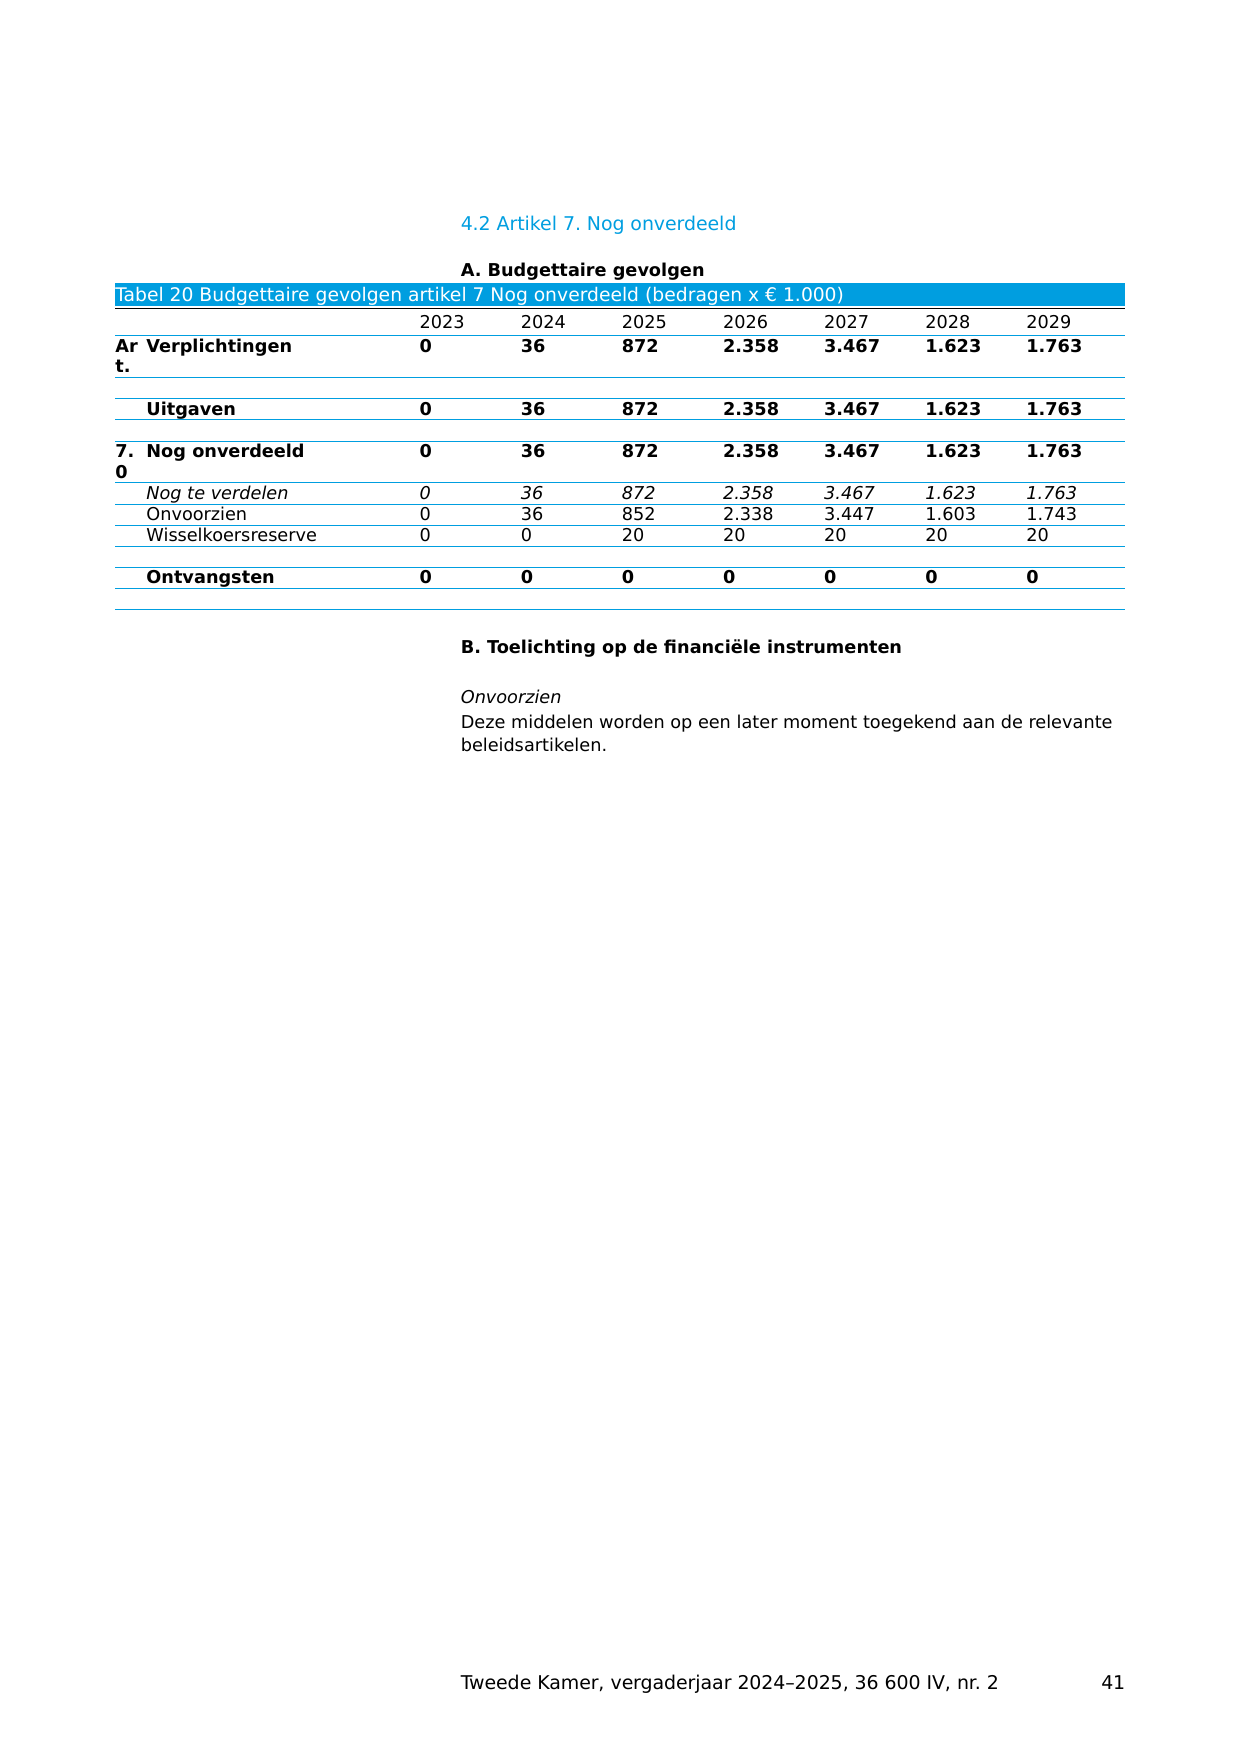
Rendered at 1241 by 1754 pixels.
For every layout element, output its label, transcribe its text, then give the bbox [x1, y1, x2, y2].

table_cell 1.763 [1023, 399, 1125, 419]
table_cell 36 [518, 483, 619, 503]
table_cell [821, 547, 922, 567]
table_cell 3.467 [821, 442, 922, 482]
table_cell [720, 547, 821, 567]
table_cell 3.447 [821, 505, 922, 524]
table_cell 872 [619, 336, 720, 377]
table_cell [1023, 547, 1125, 567]
table_cell [821, 420, 922, 441]
table_cell [143, 378, 416, 398]
text B. Toelichting op de financiële instrumenten [461, 635, 1125, 658]
table_cell [115, 526, 143, 546]
table_cell 2027 [821, 309, 922, 335]
table_cell 0 [821, 568, 922, 588]
table_cell [115, 378, 143, 398]
table_cell [518, 589, 619, 609]
table_cell 872 [619, 399, 720, 419]
table_cell 2024 [518, 309, 619, 335]
table_cell [518, 547, 619, 567]
table_cell 20 [619, 526, 720, 546]
table_cell 852 [619, 505, 720, 524]
table_cell [922, 420, 1023, 441]
table_cell 3.467 [821, 336, 922, 377]
table_cell [518, 378, 619, 398]
title 4.2 Artikel 7. Nog onverdeeld [461, 213, 1125, 235]
table_cell [821, 589, 922, 609]
table_cell 1.603 [922, 505, 1023, 524]
table_cell [619, 378, 720, 398]
table_cell [922, 378, 1023, 398]
table_cell [115, 589, 143, 609]
table_cell Ontvangsten [143, 568, 416, 588]
table_cell 1.743 [1023, 505, 1125, 524]
table_cell 0 [518, 568, 619, 588]
table_cell 0 [416, 399, 518, 419]
table_cell [1023, 420, 1125, 441]
table_cell [143, 309, 416, 335]
table_cell 3.467 [821, 483, 922, 503]
table_cell 0 [416, 568, 518, 588]
table_cell 36 [518, 505, 619, 524]
table_cell 2.358 [720, 442, 821, 482]
table_cell 2026 [720, 309, 821, 335]
table_cell 1.623 [922, 442, 1023, 482]
table_cell 36 [518, 336, 619, 377]
table_cell [922, 547, 1023, 567]
table_cell [416, 547, 518, 567]
table_cell 20 [922, 526, 1023, 546]
table_cell 2029 [1023, 309, 1125, 335]
table_cell 0 [416, 505, 518, 524]
table_cell Onvoorzien [143, 505, 416, 524]
table_cell Art. [115, 336, 143, 377]
table_cell [720, 378, 821, 398]
table_cell 0 [416, 336, 518, 377]
table_cell [720, 589, 821, 609]
table_cell [720, 420, 821, 441]
table_cell 1.763 [1023, 442, 1125, 482]
table_cell 2.358 [720, 399, 821, 419]
table_cell 1.623 [922, 399, 1023, 419]
table_cell [416, 589, 518, 609]
table_cell 2025 [619, 309, 720, 335]
table_cell [115, 505, 143, 524]
table_cell 20 [821, 526, 922, 546]
table_cell Wisselkoersreserve [143, 526, 416, 546]
table_cell [115, 420, 143, 441]
table_cell [922, 589, 1023, 609]
table_cell 2.358 [720, 483, 821, 503]
table_cell 36 [518, 399, 619, 419]
table_cell 1.763 [1023, 336, 1125, 377]
table_cell [115, 399, 143, 419]
text A. Budgettaire gevolgen [461, 258, 1125, 281]
table_cell [1023, 589, 1125, 609]
table_cell 1.623 [922, 336, 1023, 377]
table_cell [416, 420, 518, 441]
table_cell [619, 547, 720, 567]
table_cell 2023 [416, 309, 518, 335]
table_cell 0 [518, 526, 619, 546]
table_cell [143, 589, 416, 609]
text Deze middelen worden op een later moment toegekend aan de relevante beleidsartikelen. [461, 710, 1125, 756]
table_cell Verplichtingen [143, 336, 416, 377]
table_cell [619, 420, 720, 441]
table_cell 0 [720, 568, 821, 588]
table_cell [1023, 378, 1125, 398]
table_cell 3.467 [821, 399, 922, 419]
table_cell 0 [922, 568, 1023, 588]
table_cell [416, 378, 518, 398]
table_cell 20 [720, 526, 821, 546]
table_cell Nog te verdelen [143, 483, 416, 503]
table_cell 872 [619, 442, 720, 482]
table_cell 36 [518, 442, 619, 482]
table_cell 2.358 [720, 336, 821, 377]
table_cell [115, 309, 143, 335]
table_cell 0 [416, 483, 518, 503]
table_cell [518, 420, 619, 441]
table_cell [143, 420, 416, 441]
table_cell 7.0 [115, 442, 143, 482]
table_cell [115, 483, 143, 503]
table_cell [619, 589, 720, 609]
table_cell 2028 [922, 309, 1023, 335]
table_cell [821, 378, 922, 398]
table_cell 872 [619, 483, 720, 503]
table_cell Nog onverdeeld [143, 442, 416, 482]
table_cell 20 [1023, 526, 1125, 546]
table_cell [143, 547, 416, 567]
table_cell 0 [1023, 568, 1125, 588]
text Onvoorzien [461, 685, 1125, 708]
table_cell 1.763 [1023, 483, 1125, 503]
table_cell [115, 568, 143, 588]
table_cell 0 [619, 568, 720, 588]
table_cell Uitgaven [143, 399, 416, 419]
table_cell 1.623 [922, 483, 1023, 503]
table_cell 2.338 [720, 505, 821, 524]
table_cell [115, 547, 143, 567]
table_cell 0 [416, 526, 518, 546]
table_cell 0 [416, 442, 518, 482]
